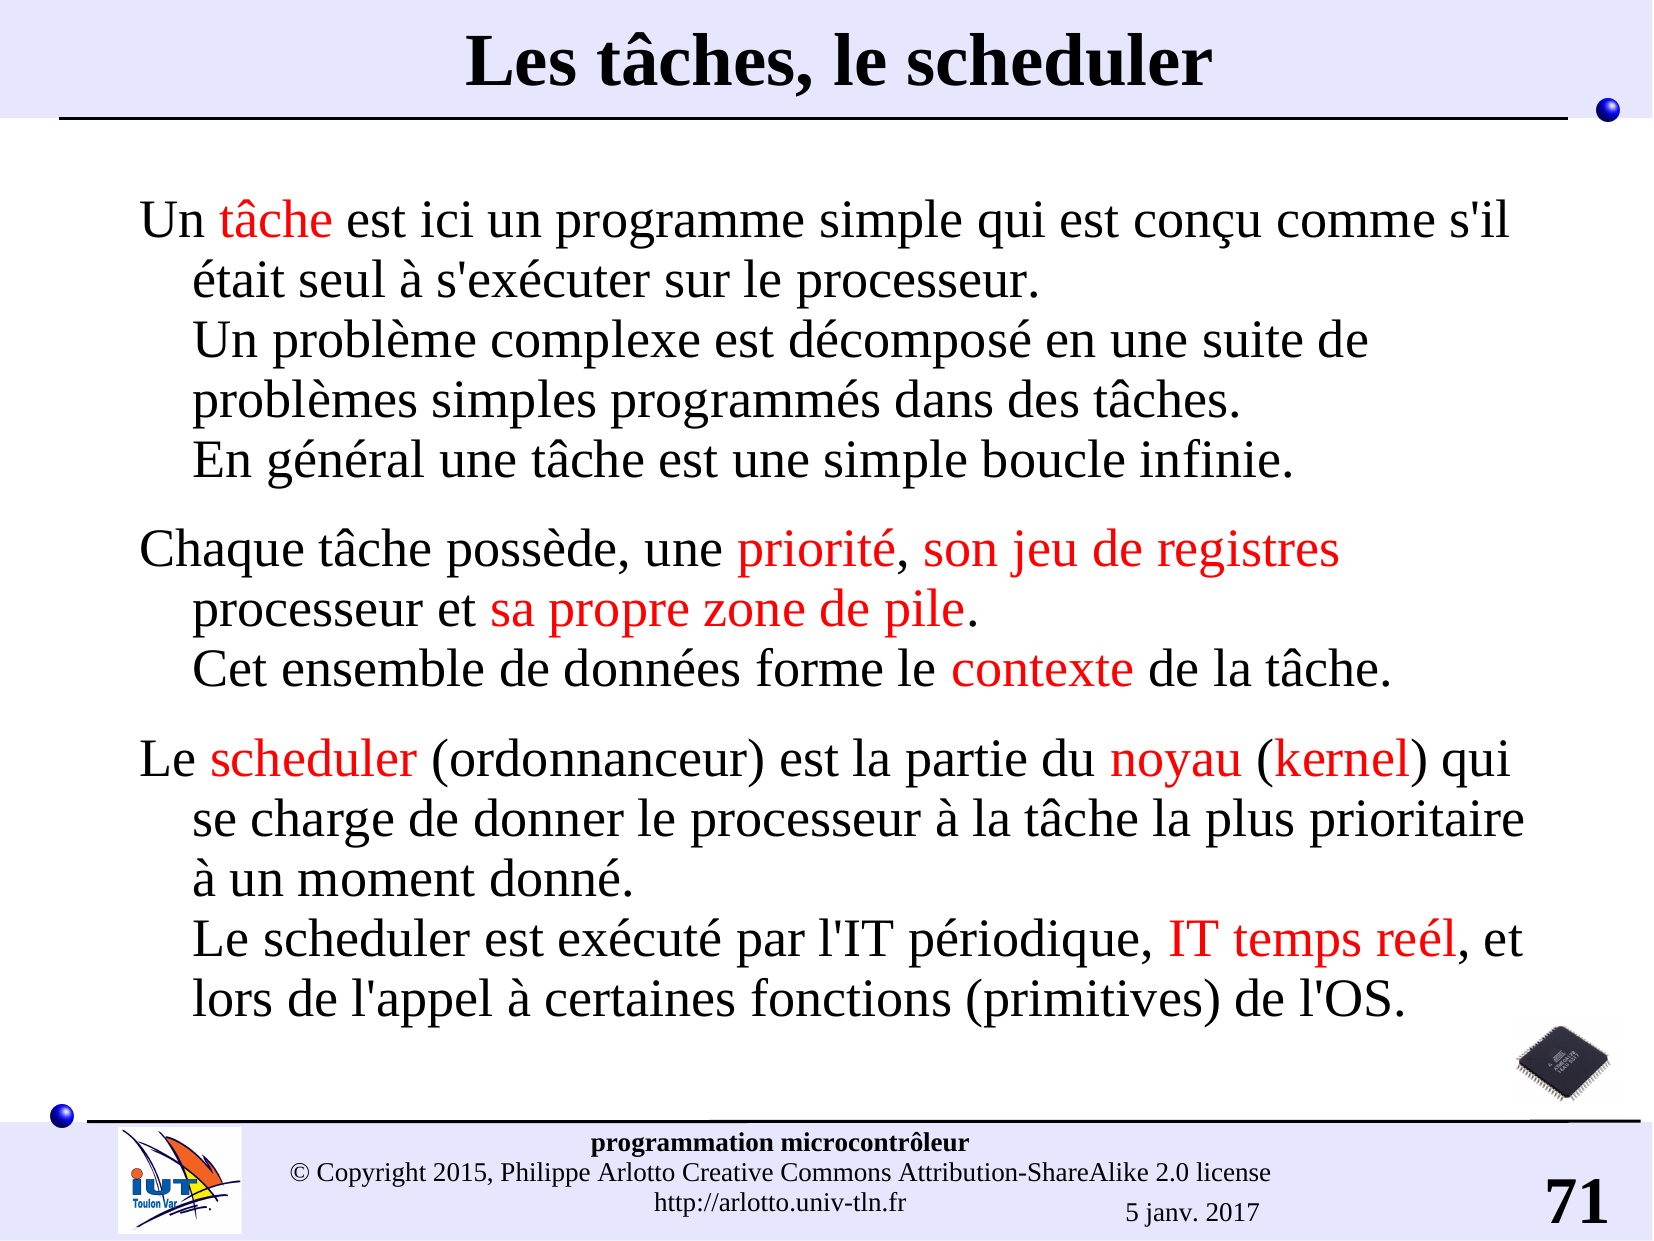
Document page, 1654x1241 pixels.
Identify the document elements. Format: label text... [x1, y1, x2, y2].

list Un tâche est ici un programme simple qui est conçu comme s'il était seul à s'exécuter sur le processeur. Un problème complexe est décomposé en une suite de problèmes simples programmés dans des tâches. En général une tâche est une simple boucle infinie. Chaque tâche possède, une priorité, son jeu de registres processeur et sa propre zone de pile. Cet ensemble de données forme le contexte de la tâche. Le scheduler (ordonnanceur) est la partie du noyau (kernel) qui se charge de donner le processeur à la tâche la plus prioritaire à un moment donné. Le scheduler est exécuté par l'IT périodique, IT temps reél, et lors de l'appel à certaines fonctions (primitives) de l'OS. [121, 188, 1534, 1100]
title Les tâches, le scheduler [95, 11, 1585, 110]
picture [1505, 1003, 1625, 1119]
